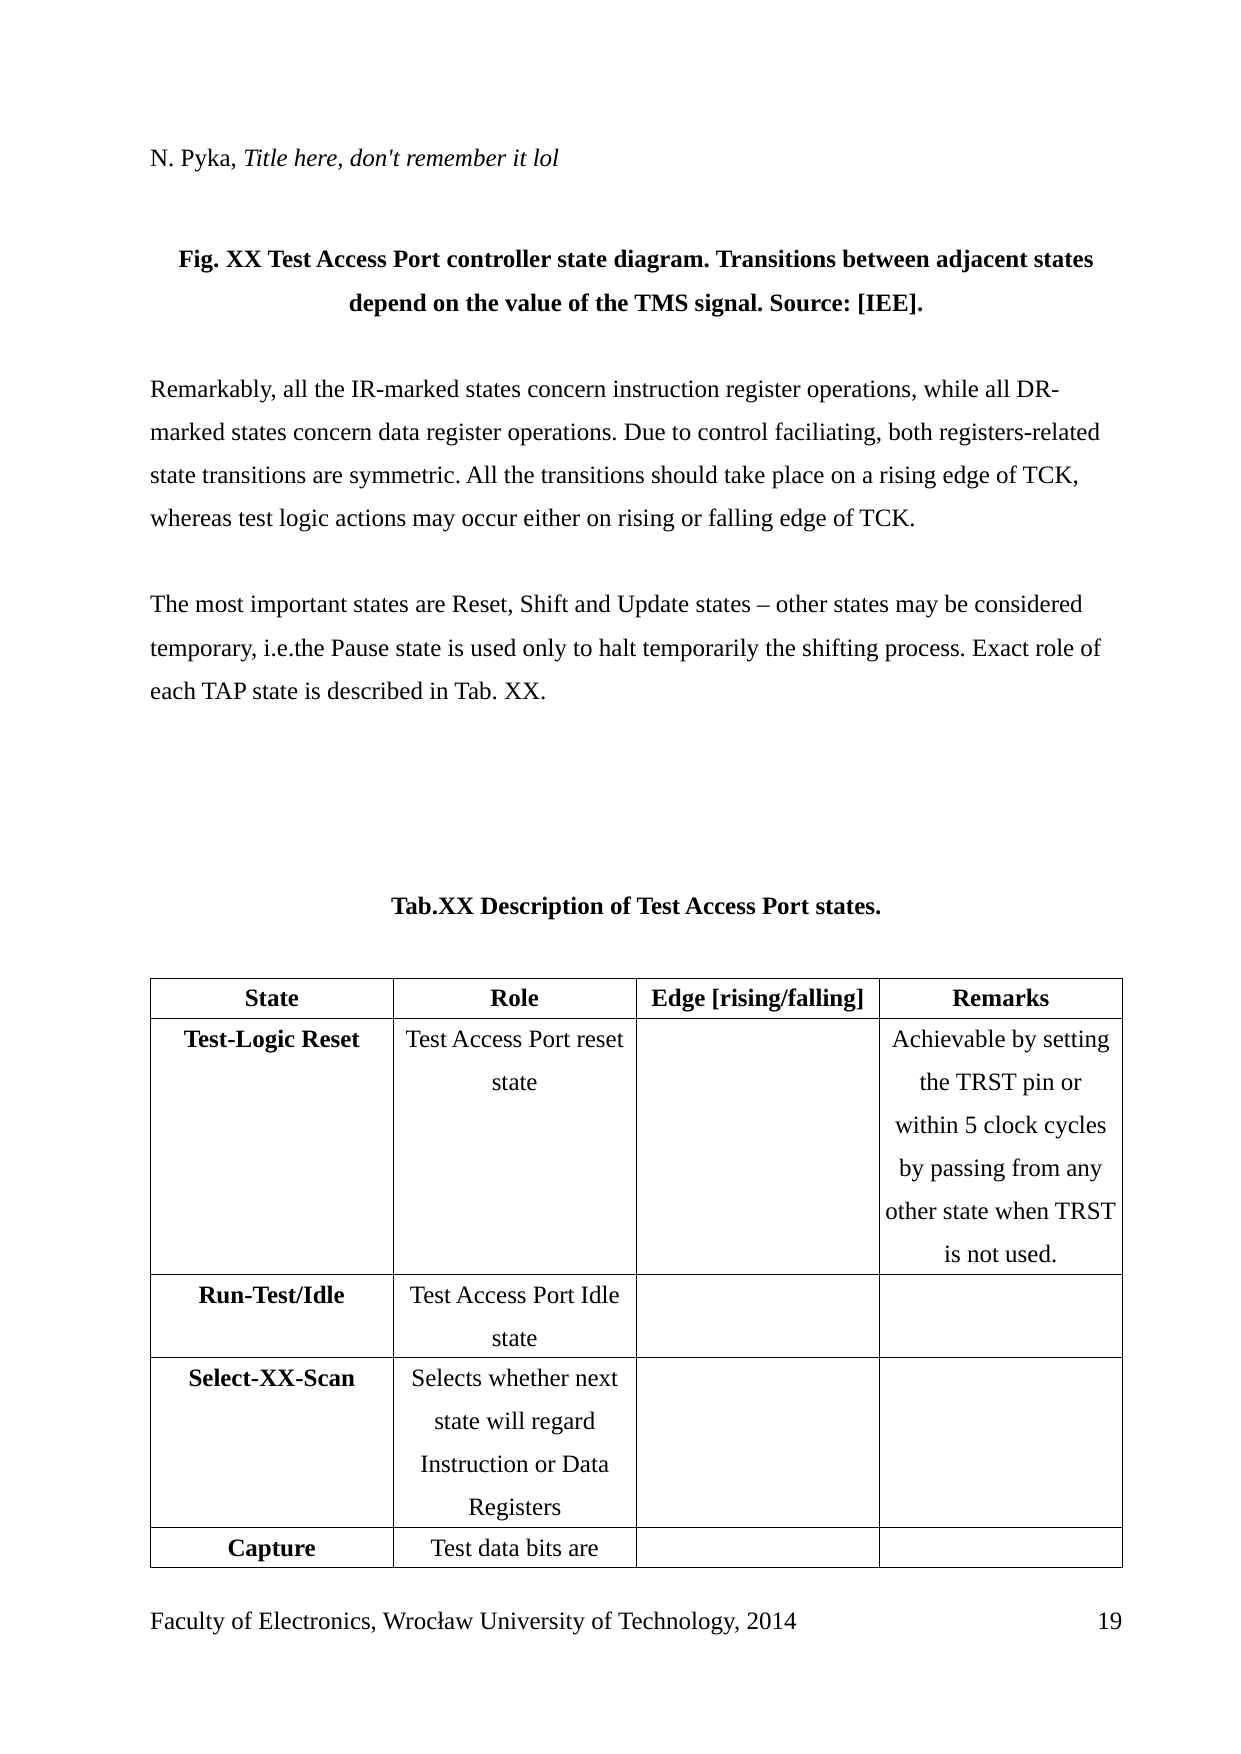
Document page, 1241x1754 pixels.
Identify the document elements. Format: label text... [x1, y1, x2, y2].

table_header Edge [rising/falling] [637, 979, 879, 1018]
text Tab.XX Description of Test Access Port states. [150, 891, 1122, 920]
table_cell [880, 1528, 1122, 1567]
table_cell [637, 1275, 879, 1357]
text The most important states are Reset, Shift and Update states – other states may be considered temporary, i.e.the Pause state is used only to halt temporarily the shifting process. Exact role of each TAP state is described in Tab. XX. [150, 589, 1122, 704]
table_cell [880, 1358, 1122, 1527]
table_cell Run-Test/Idle [151, 1275, 393, 1357]
table_cell [880, 1275, 1122, 1357]
text Fig. XX Test Access Port controller state diagram. Transitions between adjacent states depend on the value of the TMS signal. Source: [IEE]. [150, 244, 1122, 316]
table_header Remarks [880, 979, 1122, 1018]
table_cell Test-Logic Reset [151, 1019, 393, 1274]
table_cell Selects whether next state will regard Instruction or Data Registers [394, 1358, 636, 1527]
text Remarkably, all the IR-marked states concern instruction register operations, while all DR-marked states concern data register operations. Due to control faciliating, both registers-related state transitions are symmetric. All the transitions should take place on a rising edge of TCK, whereas test logic actions may occur either on rising or falling edge of TCK. [150, 374, 1122, 532]
table_cell [637, 1358, 879, 1527]
table_header Role [394, 979, 636, 1018]
table_cell [637, 1019, 879, 1274]
table_cell Achievable by setting the TRST pin or within 5 clock cycles by passing from any other state when TRST is not used. [880, 1019, 1122, 1274]
table_cell Capture [151, 1528, 393, 1567]
table_header State [151, 979, 393, 1018]
table_cell Test Access Port reset state [394, 1019, 636, 1274]
table_cell Test data bits are [394, 1528, 636, 1567]
table_cell Test Access Port Idle state [394, 1275, 636, 1357]
table_cell [637, 1528, 879, 1567]
table_cell Select-XX-Scan [151, 1358, 393, 1527]
